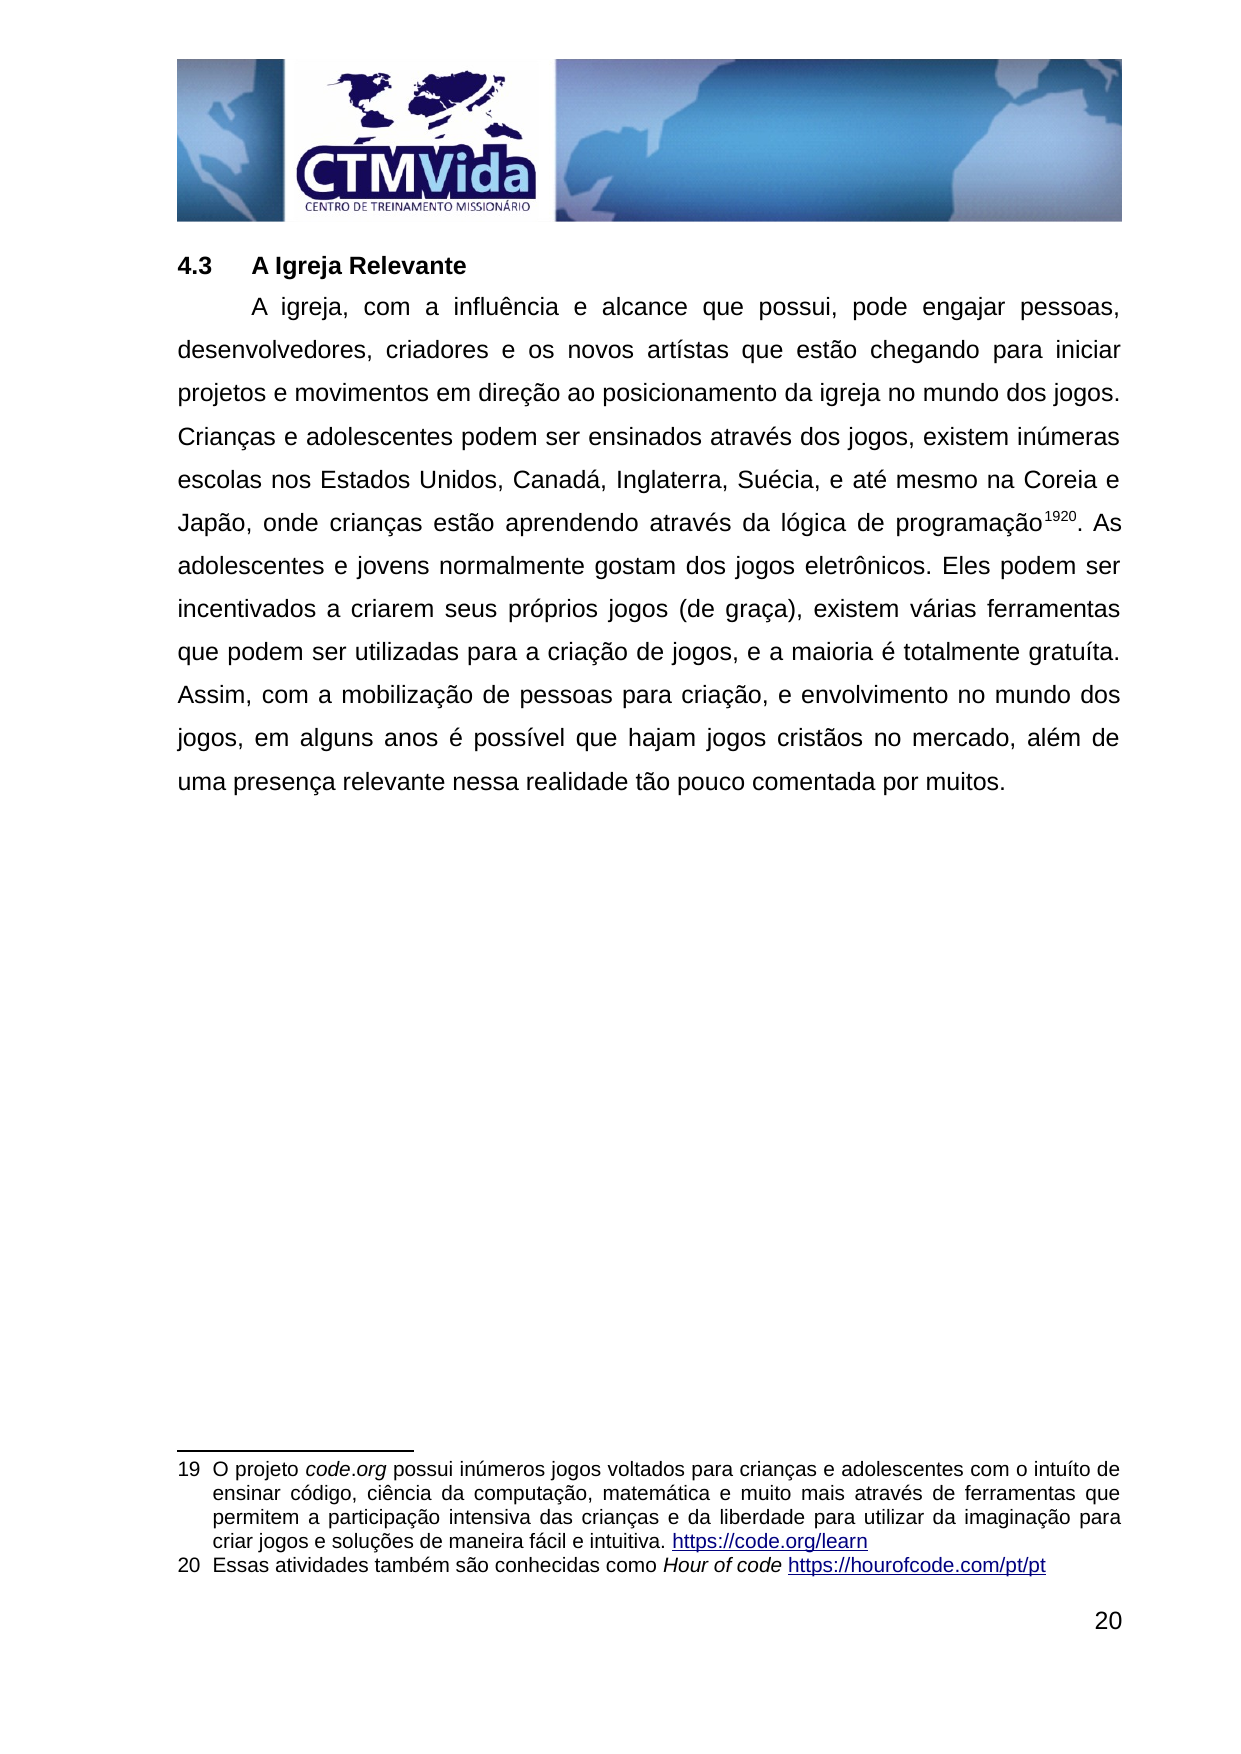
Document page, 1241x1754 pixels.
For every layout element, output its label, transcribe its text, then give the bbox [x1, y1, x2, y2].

text Essas atividades também são conhecidas como Hour of code https://hourofcode.com/pt/pt [177, 1553, 1122, 1577]
text A igreja, com a influência e alcance que possui, pode engajar pessoas, desenvolvedores, criadores e os novos artístas que estão chegando para iniciar projetos e movimentos em direção ao posicionamento da igreja no mundo dos jogos. Crianças e adolescentes podem ser ensinados através dos jogos, existem inúmeras escolas nos Estados Unidos, Canadá, Inglaterra, Suécia, e até mesmo na Coreia e Japão, onde crianças estão aprendendo através da lógica de programação. As adolescentes e jovens normalmente gostam dos jogos eletrônicos. Eles podem ser incentivados a criarem seus próprios jogos (de graça), existem várias ferramentas que podem ser utilizadas para a criação de jogos, e a maioria é totalmente gratuíta. Assim, com a mobilização de pessoas para criação, e envolvimento no mundo dos jogos, em alguns anos é possível que hajam jogos cristãos no mercado, além de uma presença relevante nessa realidade tão pouco comentada por muitos. [177, 292, 1122, 795]
picture [177, 59, 1122, 222]
subtitle 4.3 A Igreja relevante [177, 251, 1122, 280]
text O projeto code.org possui inúmeros jogos voltados para crianças e adolescentes com o intuíto de ensinar código, ciência da computação, matemática e muito mais através de ferramentas que permitem a participação intensiva das crianças e da liberdade para utilizar da imaginação para criar jogos e soluções de maneira fácil e intuitiva. https://code.org/learn [177, 1457, 1122, 1553]
